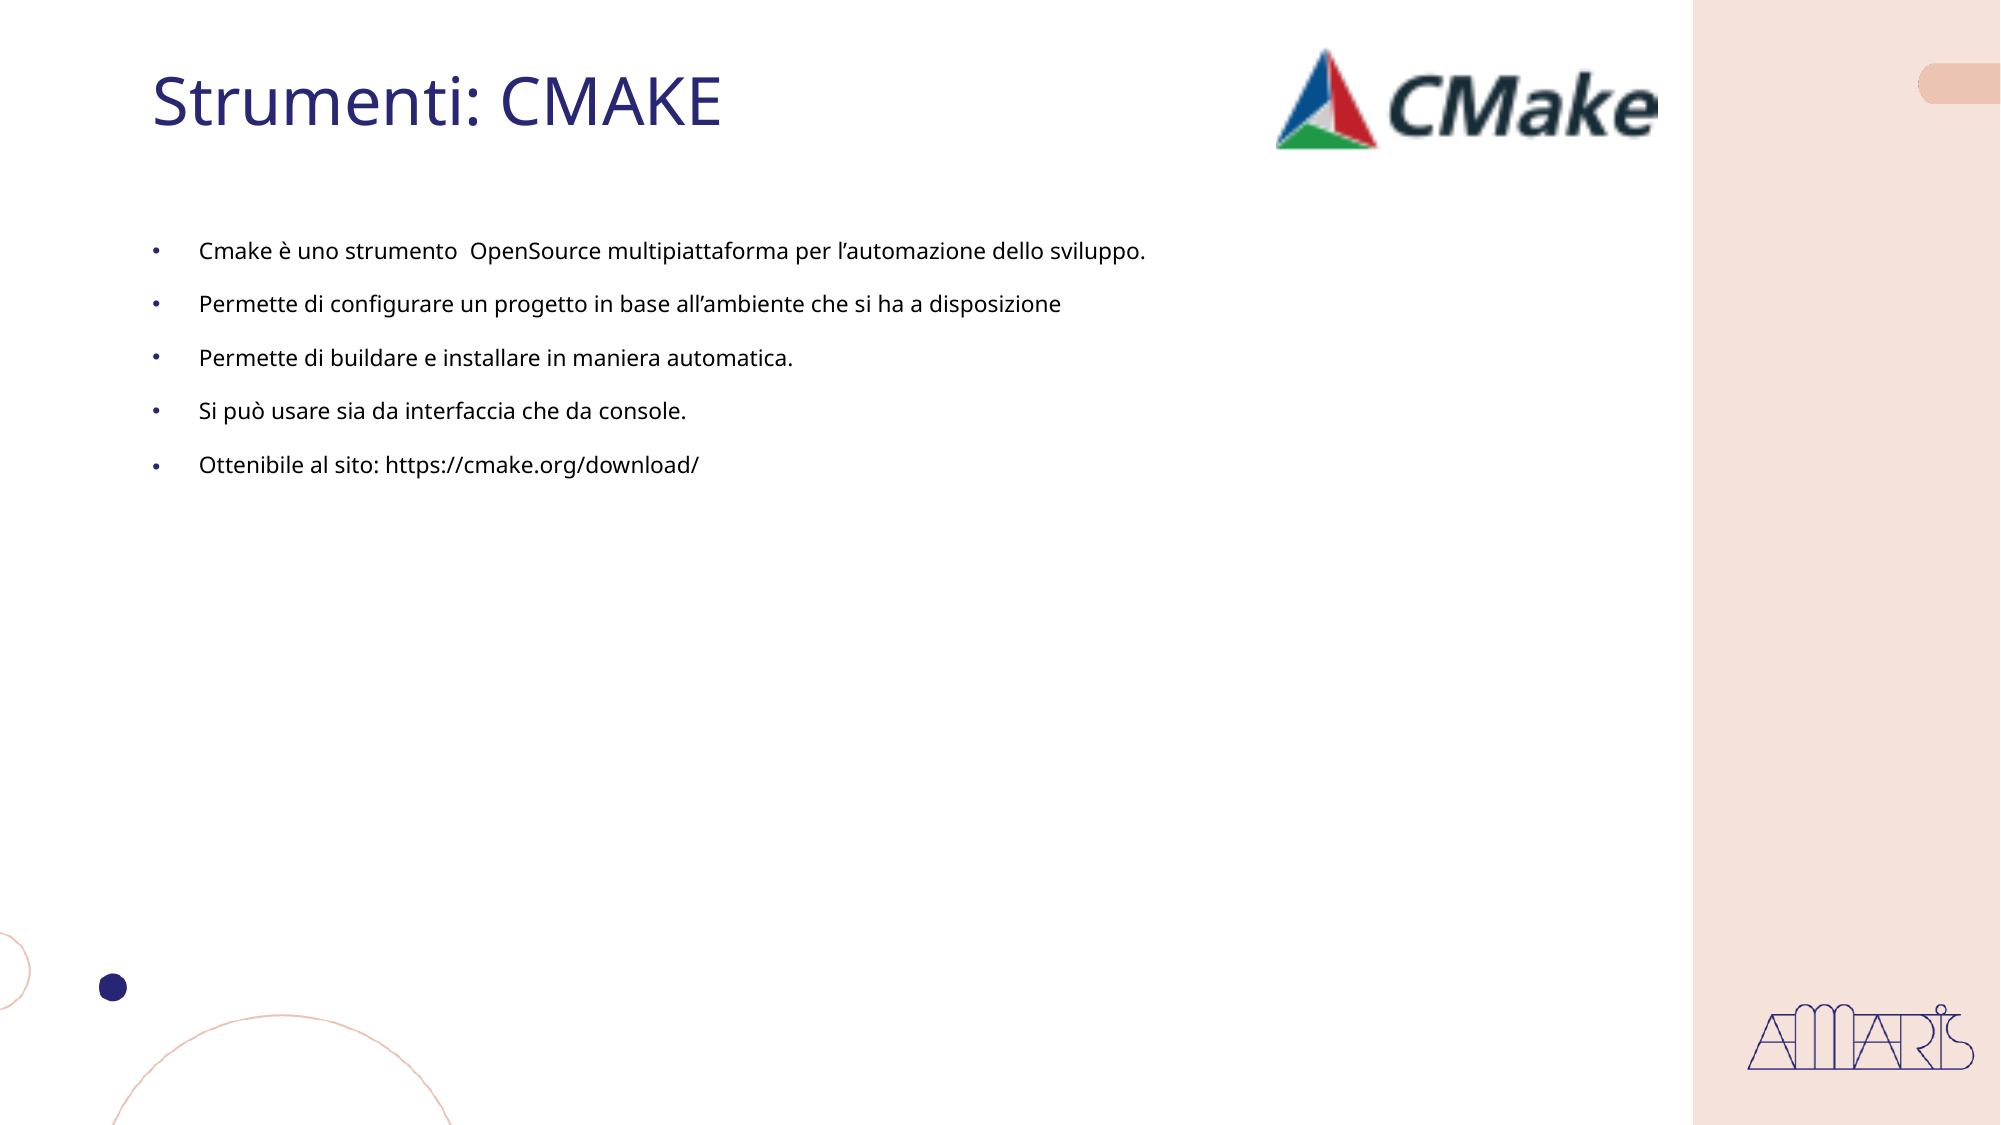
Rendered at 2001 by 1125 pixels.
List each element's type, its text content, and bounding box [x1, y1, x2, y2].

picture [1276, 28, 1658, 179]
title Strumenti: CMAKE [137, 59, 1276, 148]
list Cmake è uno strumento OpenSource multipiattaforma per l’automazione dello sviluppo. Permette di configurare un progetto in base all’ambiente che si ha a disposizione Permette di buildare e installare in maniera automatica. Si può usare sia da interfaccia che da console. Ottenibile al sito: https://cmake.org/download/ [137, 223, 1574, 487]
